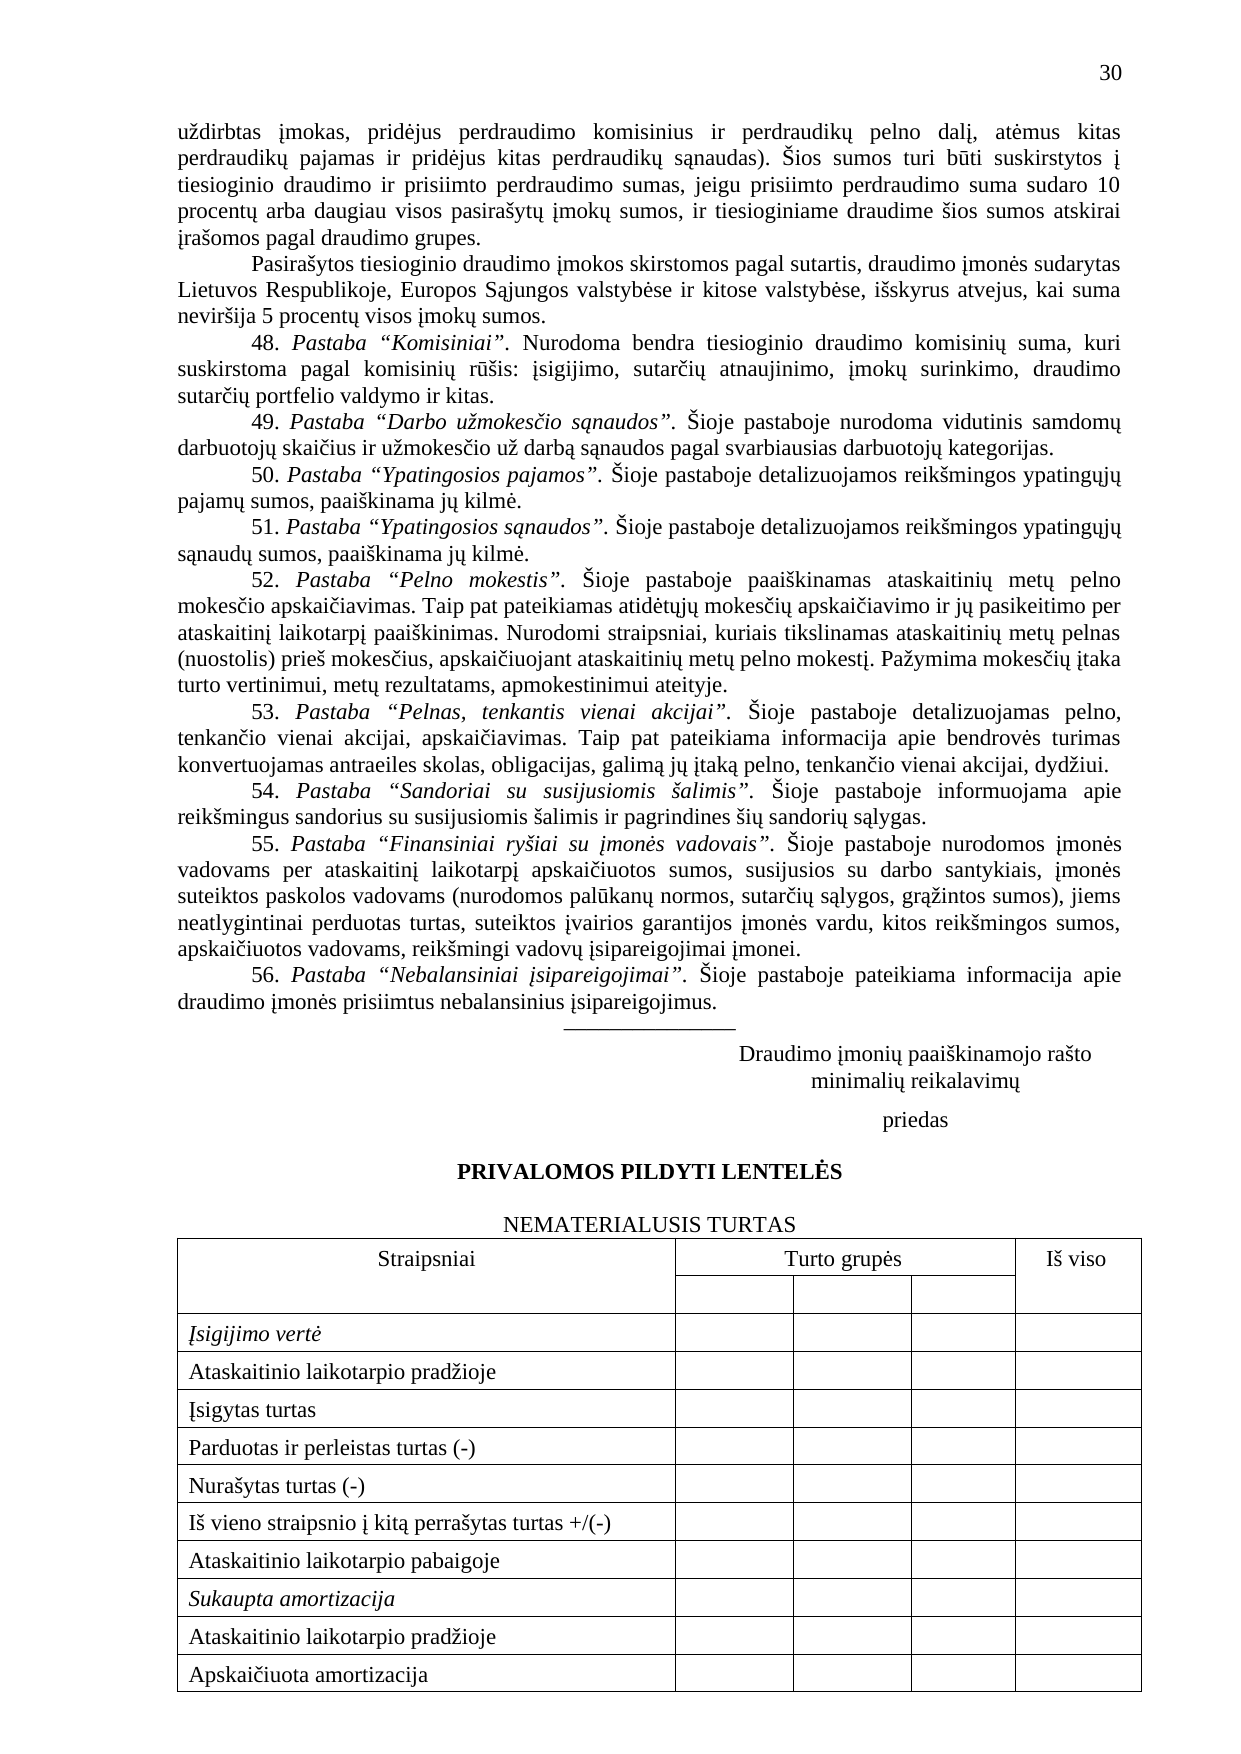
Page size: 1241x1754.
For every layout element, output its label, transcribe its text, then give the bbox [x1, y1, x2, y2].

table_cell Iš vieno straipsnio į kitą perrašytas turtas +/(-) [178, 1503, 675, 1540]
table_cell [794, 1541, 911, 1578]
table_cell [912, 1503, 1015, 1540]
text priedas [709, 1106, 1122, 1132]
table_cell [1016, 1428, 1141, 1464]
table_cell [676, 1390, 793, 1427]
table_cell [676, 1541, 793, 1578]
table_cell [794, 1579, 911, 1616]
text 53. Pastaba “Pelnas, tenkantis vienai akcijai”. Šioje pastaboje detalizuojamas pelno, tenkančio vienai akcijai, apskaičiavimas. Taip pat pateikiama informacija apie bendrovės turimas konvertuojamas antraeiles skolas, obligacijas, galimą jų įtaką pelno, tenkančio vienai akcijai, dydžiui. [177, 698, 1122, 777]
table_cell [912, 1579, 1015, 1616]
text ––––––––––––––– [177, 1014, 1122, 1041]
table_cell [676, 1503, 793, 1540]
text Draudimo įmonių paaiškinamojo rašto minimalių reikalavimų [709, 1041, 1122, 1093]
table_cell [912, 1390, 1015, 1427]
table_cell [1016, 1390, 1141, 1427]
table_cell [676, 1617, 793, 1653]
text 50. Pastaba “Ypatingosios pajamos”. Šioje pastaboje detalizuojamos reikšmingos ypatingųjų pajamų sumos, paaiškinama jų kilmė. [177, 461, 1122, 513]
table_header Turto grupės [676, 1239, 1015, 1275]
table_cell [794, 1352, 911, 1389]
table_cell [912, 1276, 1015, 1313]
table_header Straipsniai [178, 1239, 675, 1313]
table_cell [676, 1465, 793, 1502]
text Nematerialusis turtas [177, 1211, 1122, 1237]
table_cell [1016, 1617, 1141, 1653]
table_cell [1016, 1314, 1141, 1351]
text 54. Pastaba “Sandoriai su susijusiomis šalimis”. Šioje pastaboje informuojama apie reikšmingus sandorius su susijusiomis šalimis ir pagrindines šių sandorių sąlygas. [177, 777, 1122, 830]
text 51. Pastaba “Ypatingosios sąnaudos”. Šioje pastaboje detalizuojamos reikšmingos ypatingųjų sąnaudų sumos, paaiškinama jų kilmė. [177, 513, 1122, 566]
table_cell [912, 1428, 1015, 1464]
table_cell [794, 1655, 911, 1691]
table_cell Ataskaitinio laikotarpio pabaigoje [178, 1541, 675, 1578]
table_cell [912, 1655, 1015, 1691]
text 49. Pastaba “Darbo užmokesčio sąnaudos”. Šioje pastaboje nurodoma vidutinis samdomų darbuotojų skaičius ir užmokesčio už darbą sąnaudos pagal svarbiausias darbuotojų kategorijas. [177, 408, 1122, 461]
table_cell [676, 1352, 793, 1389]
table_cell Ataskaitinio laikotarpio pradžioje [178, 1352, 675, 1389]
table_cell [1016, 1465, 1141, 1502]
table_cell Apskaičiuota amortizacija [178, 1655, 675, 1691]
table_cell [794, 1314, 911, 1351]
table_cell [912, 1314, 1015, 1351]
table_cell [676, 1579, 793, 1616]
table_cell [912, 1541, 1015, 1578]
table_cell [912, 1617, 1015, 1653]
text 48. Pastaba “Komisiniai”. Nurodoma bendra tiesioginio draudimo komisinių suma, kuri suskirstoma pagal komisinių rūšis: įsigijimo, sutarčių atnaujinimo, įmokų surinkimo, draudimo sutarčių portfelio valdymo ir kitas. [177, 329, 1122, 408]
text 55. Pastaba “Finansiniai ryšiai su įmonės vadovais”. Šioje pastaboje nurodomos įmonės vadovams per ataskaitinį laikotarpį apskaičiuotos sumos, susijusios su darbo santykiais, įmonės suteiktos paskolos vadovams (nurodomos palūkanų normos, sutarčių sąlygos, grąžintos sumos), jiems neatlygintinai perduotas turtas, suteiktos įvairios garantijos įmonės vardu, kitos reikšmingos sumos, apskaičiuotos vadovams, reikšmingi vadovų įsipareigojimai įmonei. [177, 830, 1122, 961]
text uždirbtas įmokas, pridėjus perdraudimo komisinius ir perdraudikų pelno dalį, atėmus kitas perdraudikų pajamas ir pridėjus kitas perdraudikų sąnaudas). Šios sumos turi būti suskirstytos į tiesioginio draudimo ir prisiimto perdraudimo sumas, jeigu prisiimto perdraudimo suma sudaro 10 procentų arba daugiau visos pasirašytų įmokų sumos, ir tiesioginiame draudime šios sumos atskirai įrašomos pagal draudimo grupes. [177, 118, 1122, 250]
text 52. Pastaba “Pelno mokestis”. Šioje pastaboje paaiškinamas ataskaitinių metų pelno mokesčio apskaičiavimas. Taip pat pateikiamas atidėtųjų mokesčių apskaičiavimo ir jų pasikeitimo per ataskaitinį laikotarpį paaiškinimas. Nurodomi straipsniai, kuriais tikslinamas ataskaitinių metų pelnas (nuostolis) prieš mokesčius, apskaičiuojant ataskaitinių metų pelno mokestį. Pažymima mokesčių įtaka turto vertinimui, metų rezultatams, apmokestinimui ateityje. [177, 566, 1122, 698]
table_cell [1016, 1503, 1141, 1540]
table_cell [912, 1465, 1015, 1502]
table_cell [912, 1352, 1015, 1389]
table_cell [676, 1276, 793, 1313]
table_cell Ataskaitinio laikotarpio pradžioje [178, 1617, 675, 1653]
text Privalomos pildyti lentelės [177, 1158, 1122, 1185]
table_cell Nurašytas turtas (-) [178, 1465, 675, 1502]
table_cell [676, 1655, 793, 1691]
table_cell [676, 1314, 793, 1351]
table_cell [1016, 1352, 1141, 1389]
table_cell [1016, 1655, 1141, 1691]
table_cell Parduotas ir perleistas turtas (-) [178, 1428, 675, 1464]
table_cell [794, 1465, 911, 1502]
table_cell [794, 1617, 911, 1653]
table_cell [1016, 1541, 1141, 1578]
table_cell [676, 1428, 793, 1464]
table_cell [794, 1276, 911, 1313]
table_cell [794, 1503, 911, 1540]
table_cell Sukaupta amortizacija [178, 1579, 675, 1616]
table_cell [794, 1390, 911, 1427]
table_cell [1016, 1579, 1141, 1616]
table_cell Įsigijimo vertė [178, 1314, 675, 1351]
text Pasirašytos tiesioginio draudimo įmokos skirstomos pagal sutartis, draudimo įmonės sudarytas Lietuvos Respublikoje, Europos Sąjungos valstybėse ir kitose valstybėse, išskyrus atvejus, kai suma neviršija 5 procentų visos įmokų sumos. [177, 250, 1122, 329]
table_cell [794, 1428, 911, 1464]
table_cell Įsigytas turtas [178, 1390, 675, 1427]
text 56. Pastaba “Nebalansiniai įsipareigojimai”. Šioje pastaboje pateikiama informacija apie draudimo įmonės prisiimtus nebalansinius įsipareigojimus. [177, 961, 1122, 1014]
table_header Iš viso [1016, 1239, 1141, 1313]
